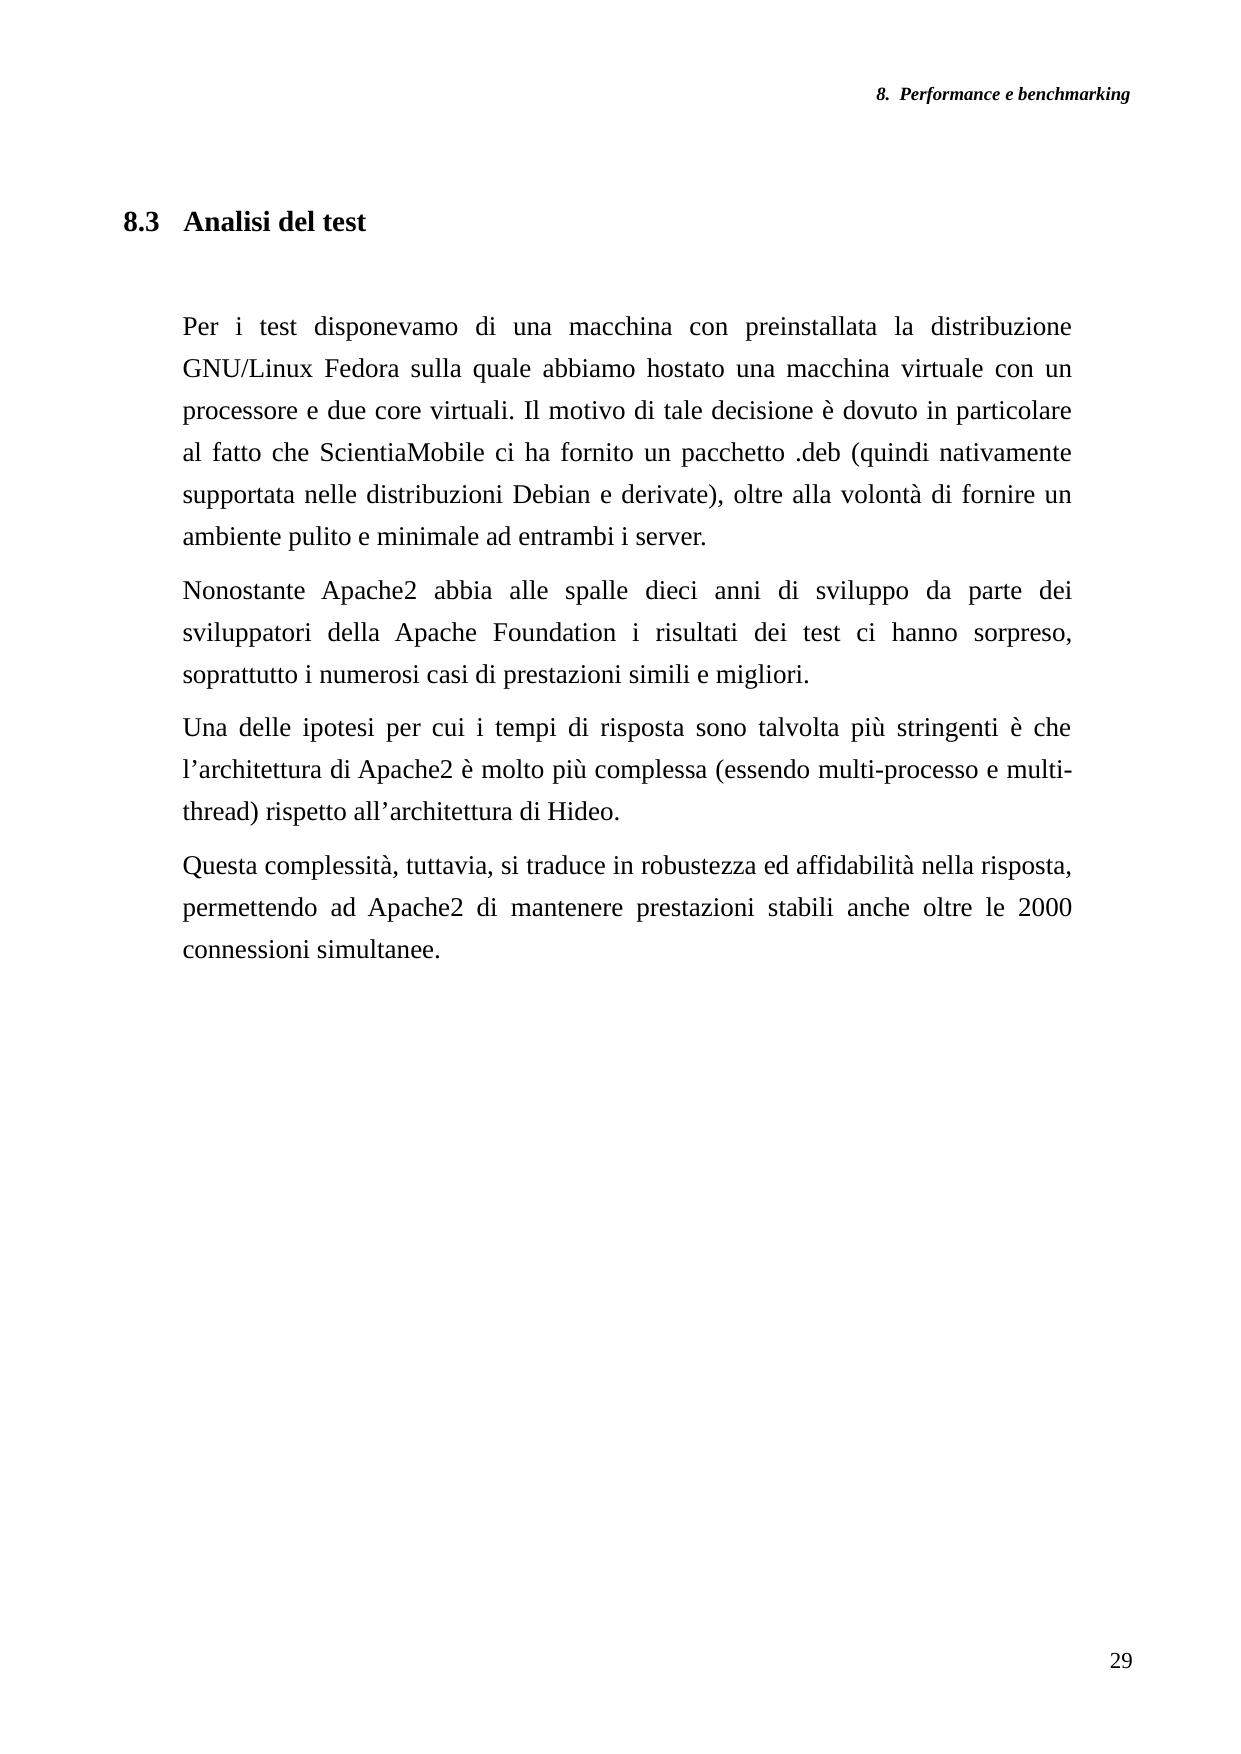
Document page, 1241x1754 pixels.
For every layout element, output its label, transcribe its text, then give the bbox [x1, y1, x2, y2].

subtitle Analisi del test [123, 204, 1132, 238]
text Una delle ipotesi per cui i tempi di risposta sono talvolta più stringenti è che l’architettura di Apache2 è molto più complessa (essendo multi-processo e multi-thread) rispetto all’architettura di Hideo. [182, 712, 1073, 827]
text Per i test disponevamo di una macchina con preinstallata la distribuzione GNU/Linux Fedora sulla quale abbiamo hostato una macchina virtuale con un processore e due core virtuali. Il motivo di tale decisione è dovuto in particolare al fatto che ScientiaMobile ci ha fornito un pacchetto .deb (quindi nativamente supportata nelle distribuzioni Debian e derivate), oltre alla volontà di fornire un ambiente pulito e minimale ad entrambi i server. [182, 310, 1073, 551]
text Questa complessità, tuttavia, si traduce in robustezza ed affidabilità nella risposta, permettendo ad Apache2 di mantenere prestazioni stabili anche oltre le 2000 connessioni simultanee. [182, 849, 1073, 964]
text Nonostante Apache2 abbia alle spalle dieci anni di sviluppo da parte dei sviluppatori della Apache Foundation i risultati dei test ci hanno sorpreso, soprattutto i numerosi casi di prestazioni simili e migliori. [182, 574, 1073, 689]
